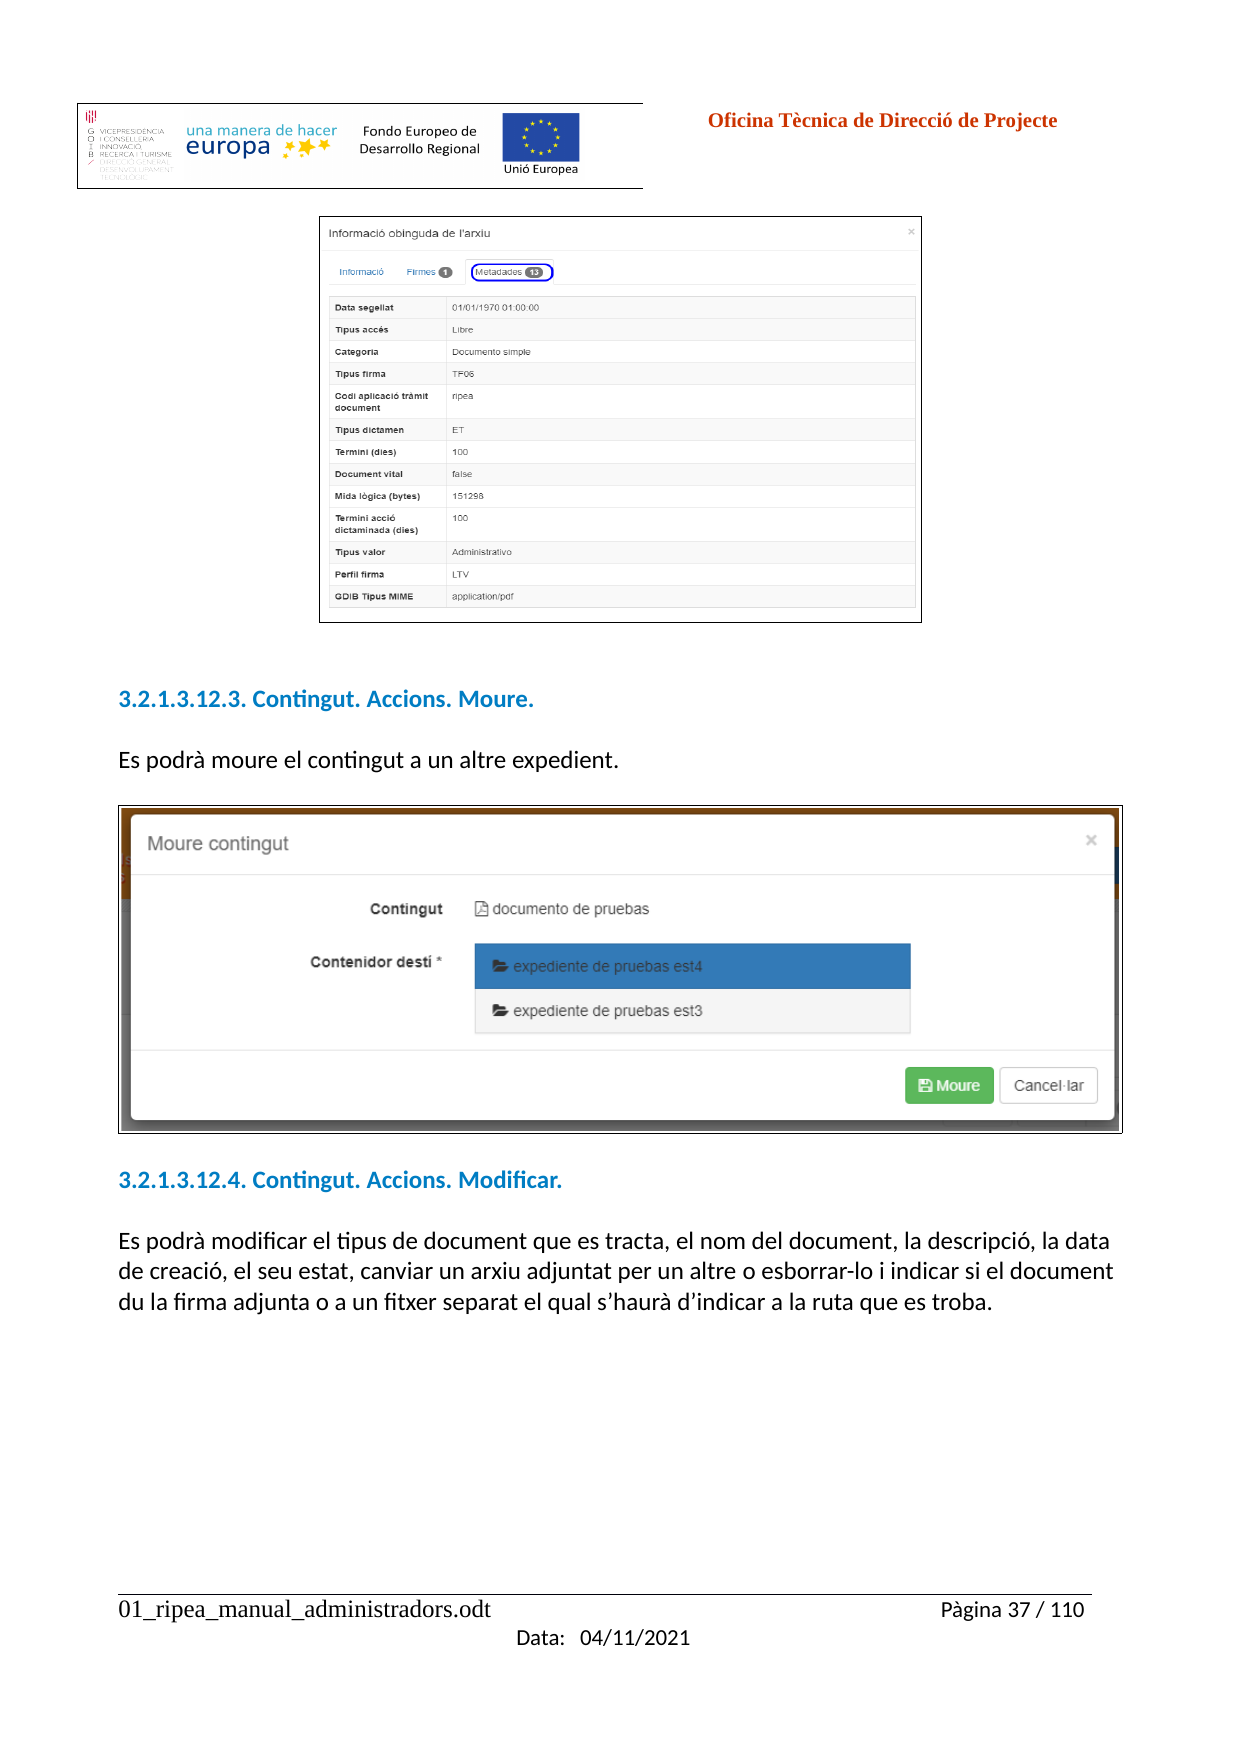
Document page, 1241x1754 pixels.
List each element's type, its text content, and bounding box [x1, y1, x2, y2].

text Es podrà moure el contingut a un altre expedient. [118, 744, 1122, 775]
picture [321, 219, 919, 620]
text 3.2.1.3.12.3. Contingut. Accions. Moure. [118, 683, 1122, 714]
picture [82, 108, 178, 182]
picture [184, 108, 585, 182]
picture [121, 808, 1119, 1131]
text Es podrà modificar el tipus de document que es tracta, el nom del document, la descripció, la data de creació, el seu estat, canviar un arxiu adjuntat per un altre o esborrar-lo i indicar si el document du la firma adjunta o a un fitxer separat el qual s’haurà d’indicar a la ruta que es troba. [118, 1225, 1122, 1316]
text 3.2.1.3.12.4. Contingut. Accions. Modificar. [118, 1164, 1122, 1194]
